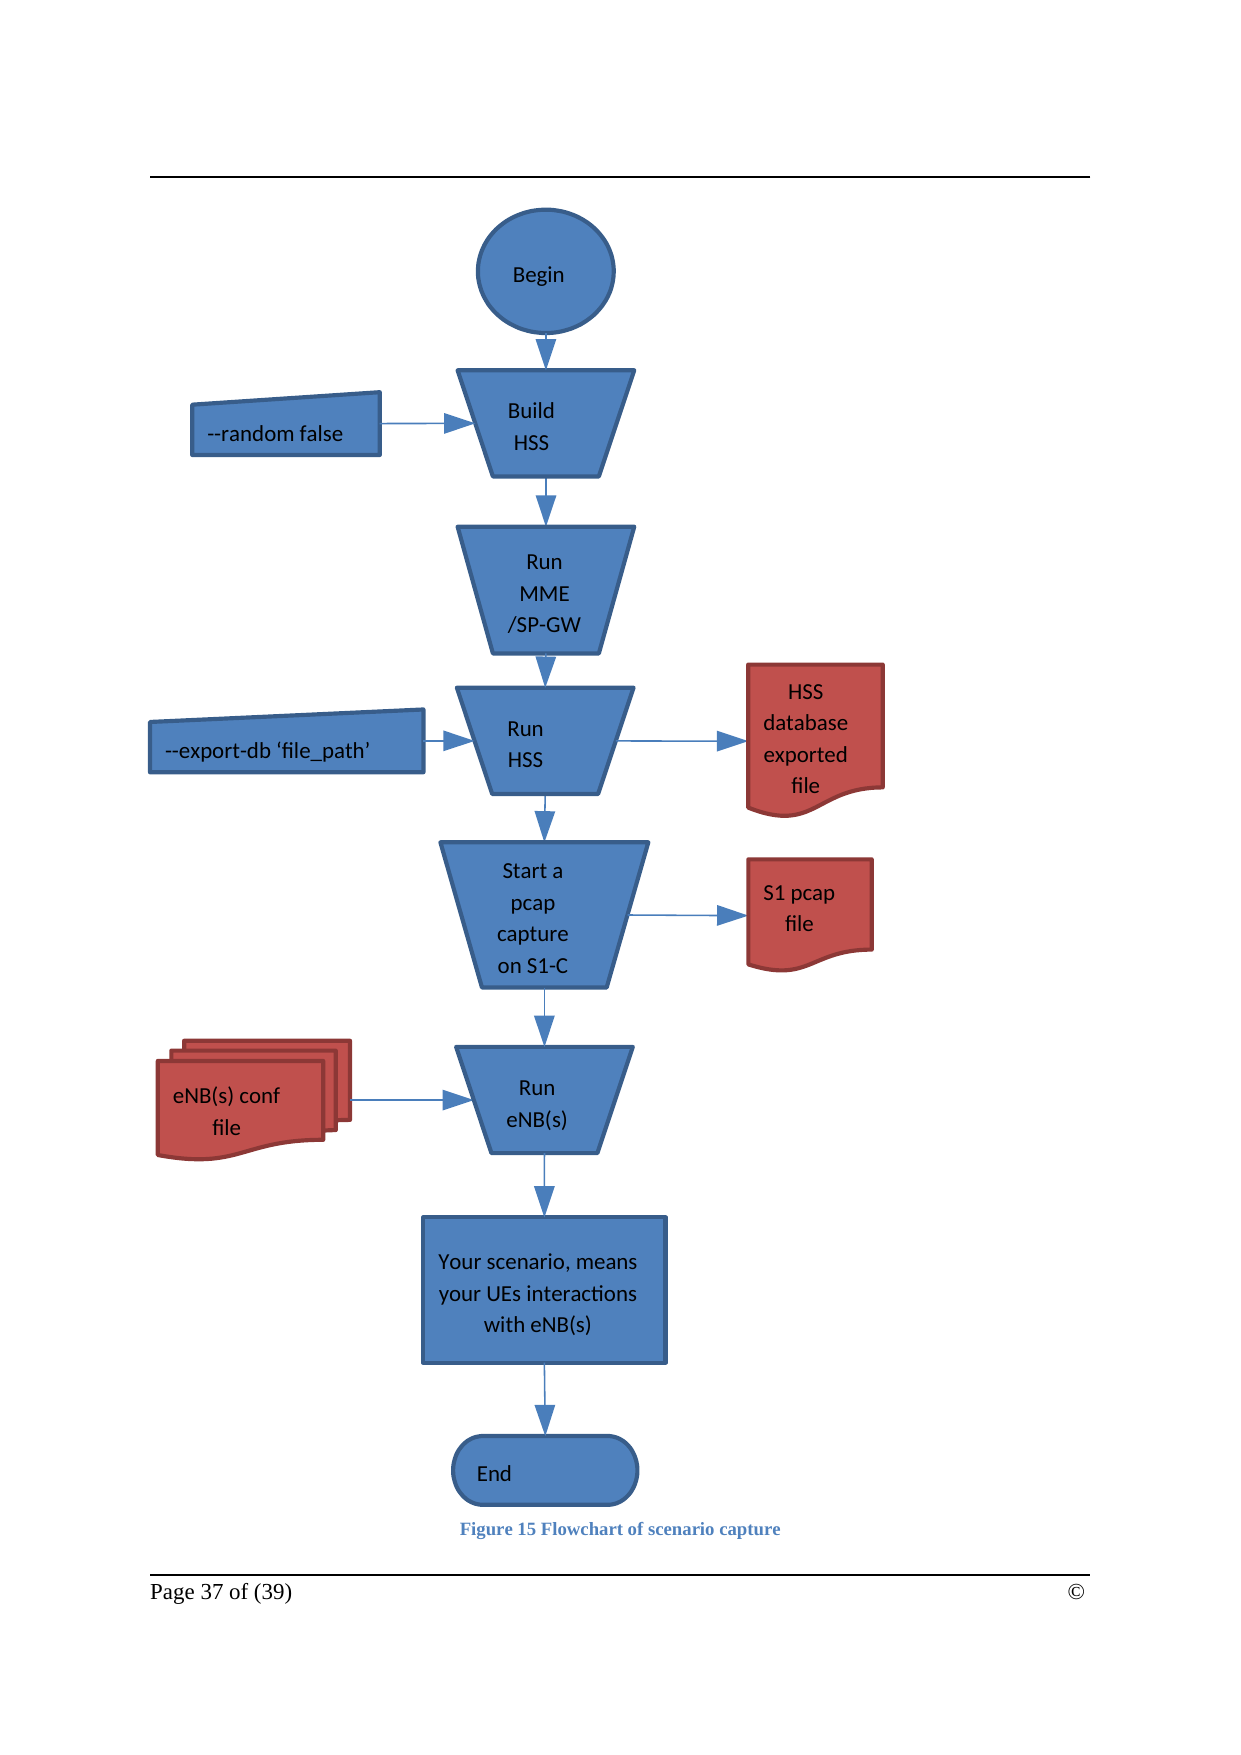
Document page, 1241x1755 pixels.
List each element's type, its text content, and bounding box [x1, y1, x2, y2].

text Figure 15 Flowchart of scenario capture [150, 1517, 1090, 1539]
